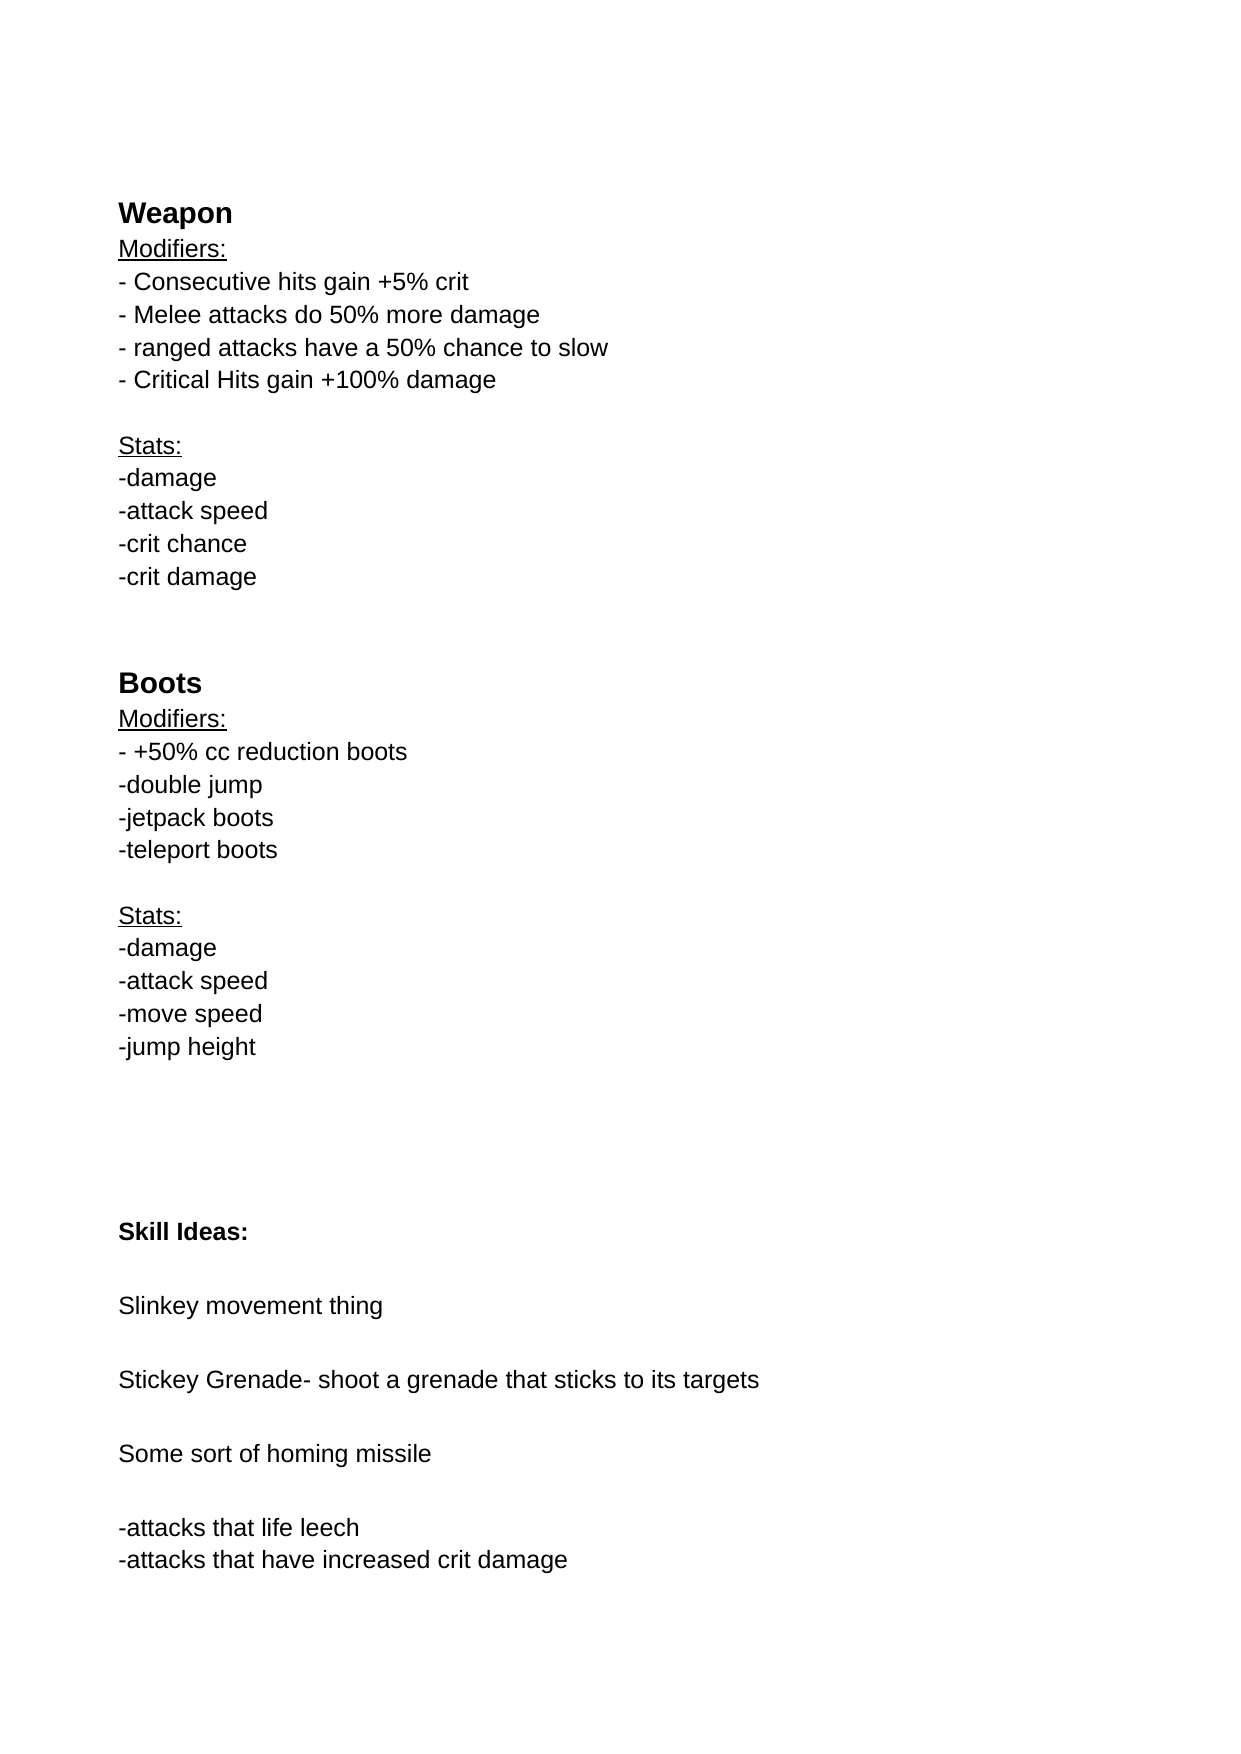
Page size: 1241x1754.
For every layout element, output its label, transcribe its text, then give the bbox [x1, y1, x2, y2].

text - Melee attacks do 50% more damage [118, 300, 1122, 328]
text -jump height [118, 1031, 1122, 1060]
text Stickey Grenade- shoot a grenade that sticks to its targets [118, 1364, 1122, 1393]
text Stats: [118, 431, 1122, 459]
text Slinkey movement thing [118, 1291, 1122, 1319]
text -move speed [118, 999, 1122, 1027]
text -damage [118, 933, 1122, 962]
text Modifiers: [118, 704, 1122, 733]
text -crit chance [118, 529, 1122, 557]
text -attacks that life leech [118, 1512, 1122, 1541]
text -damage [118, 463, 1122, 492]
text Weapon [118, 196, 1122, 230]
text -jetpack boots [118, 802, 1122, 831]
text -crit damage [118, 561, 1122, 590]
text Modifiers: [118, 234, 1122, 263]
text - +50% cc reduction boots [118, 737, 1122, 766]
text - Critical Hits gain +100% damage [118, 365, 1122, 394]
text Some sort of homing missile [118, 1438, 1122, 1467]
text - ranged attacks have a 50% chance to slow [118, 332, 1122, 361]
text -attacks that have increased crit damage [118, 1545, 1122, 1574]
text -attack speed [118, 966, 1122, 995]
text - Consecutive hits gain +5% crit [118, 267, 1122, 296]
text Skill Ideas: [118, 1217, 1122, 1245]
text Stats: [118, 901, 1122, 929]
text -teleport boots [118, 835, 1122, 864]
text Boots [118, 627, 1122, 700]
text -double jump [118, 770, 1122, 798]
text -attack speed [118, 496, 1122, 525]
